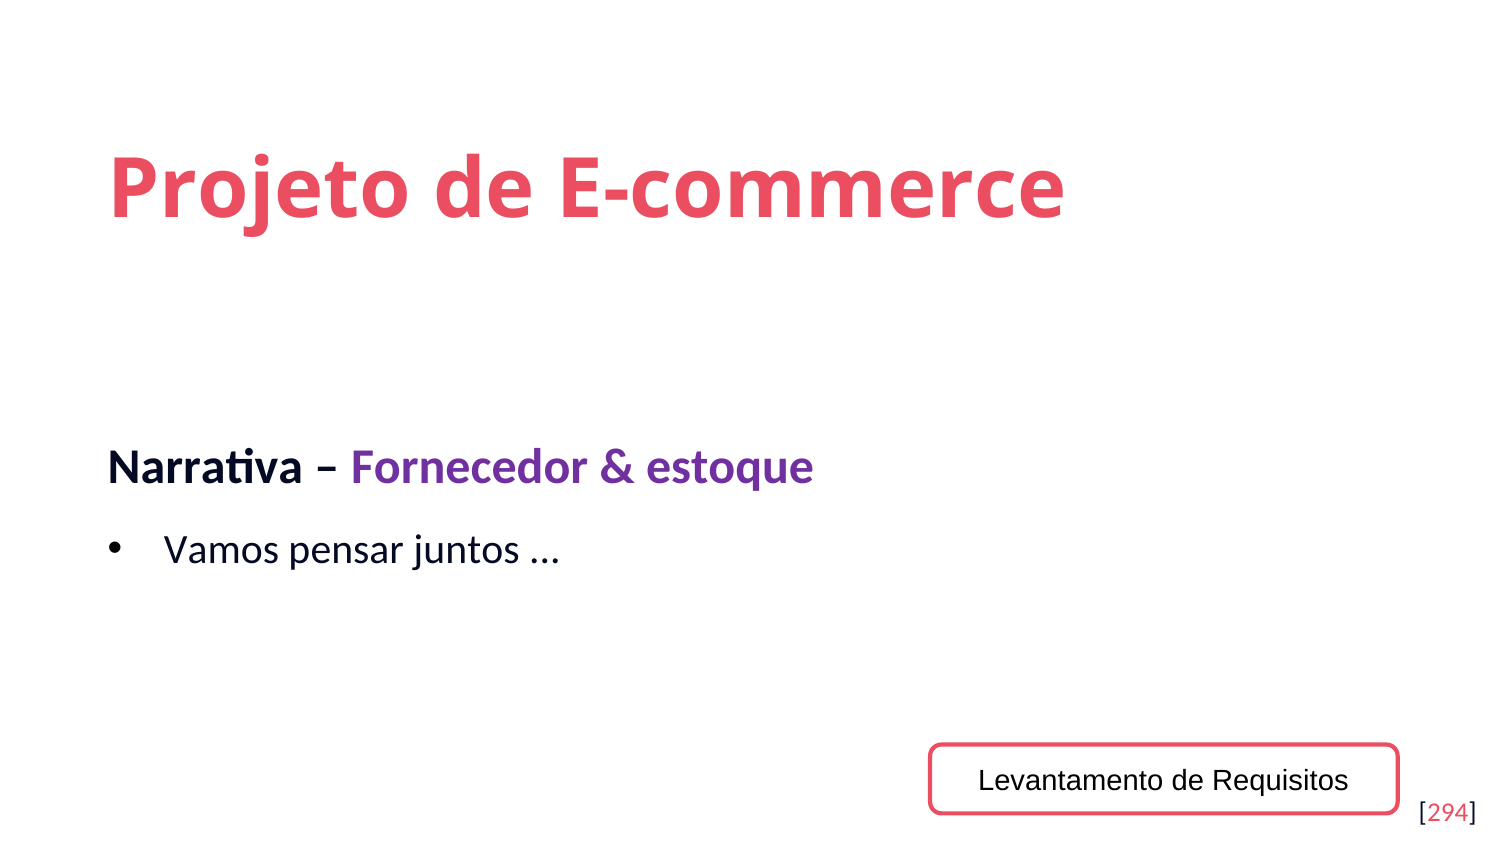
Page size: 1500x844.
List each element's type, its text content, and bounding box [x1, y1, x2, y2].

text_box Narrativa – Fornecedor & estoque Vamos pensar juntos ... [92, 242, 1340, 755]
text_box Levantamento de Requisitos [930, 744, 1398, 814]
slide_number [294] [1403, 779, 1494, 844]
text_box Projeto de E-commerce [92, 104, 1408, 243]
